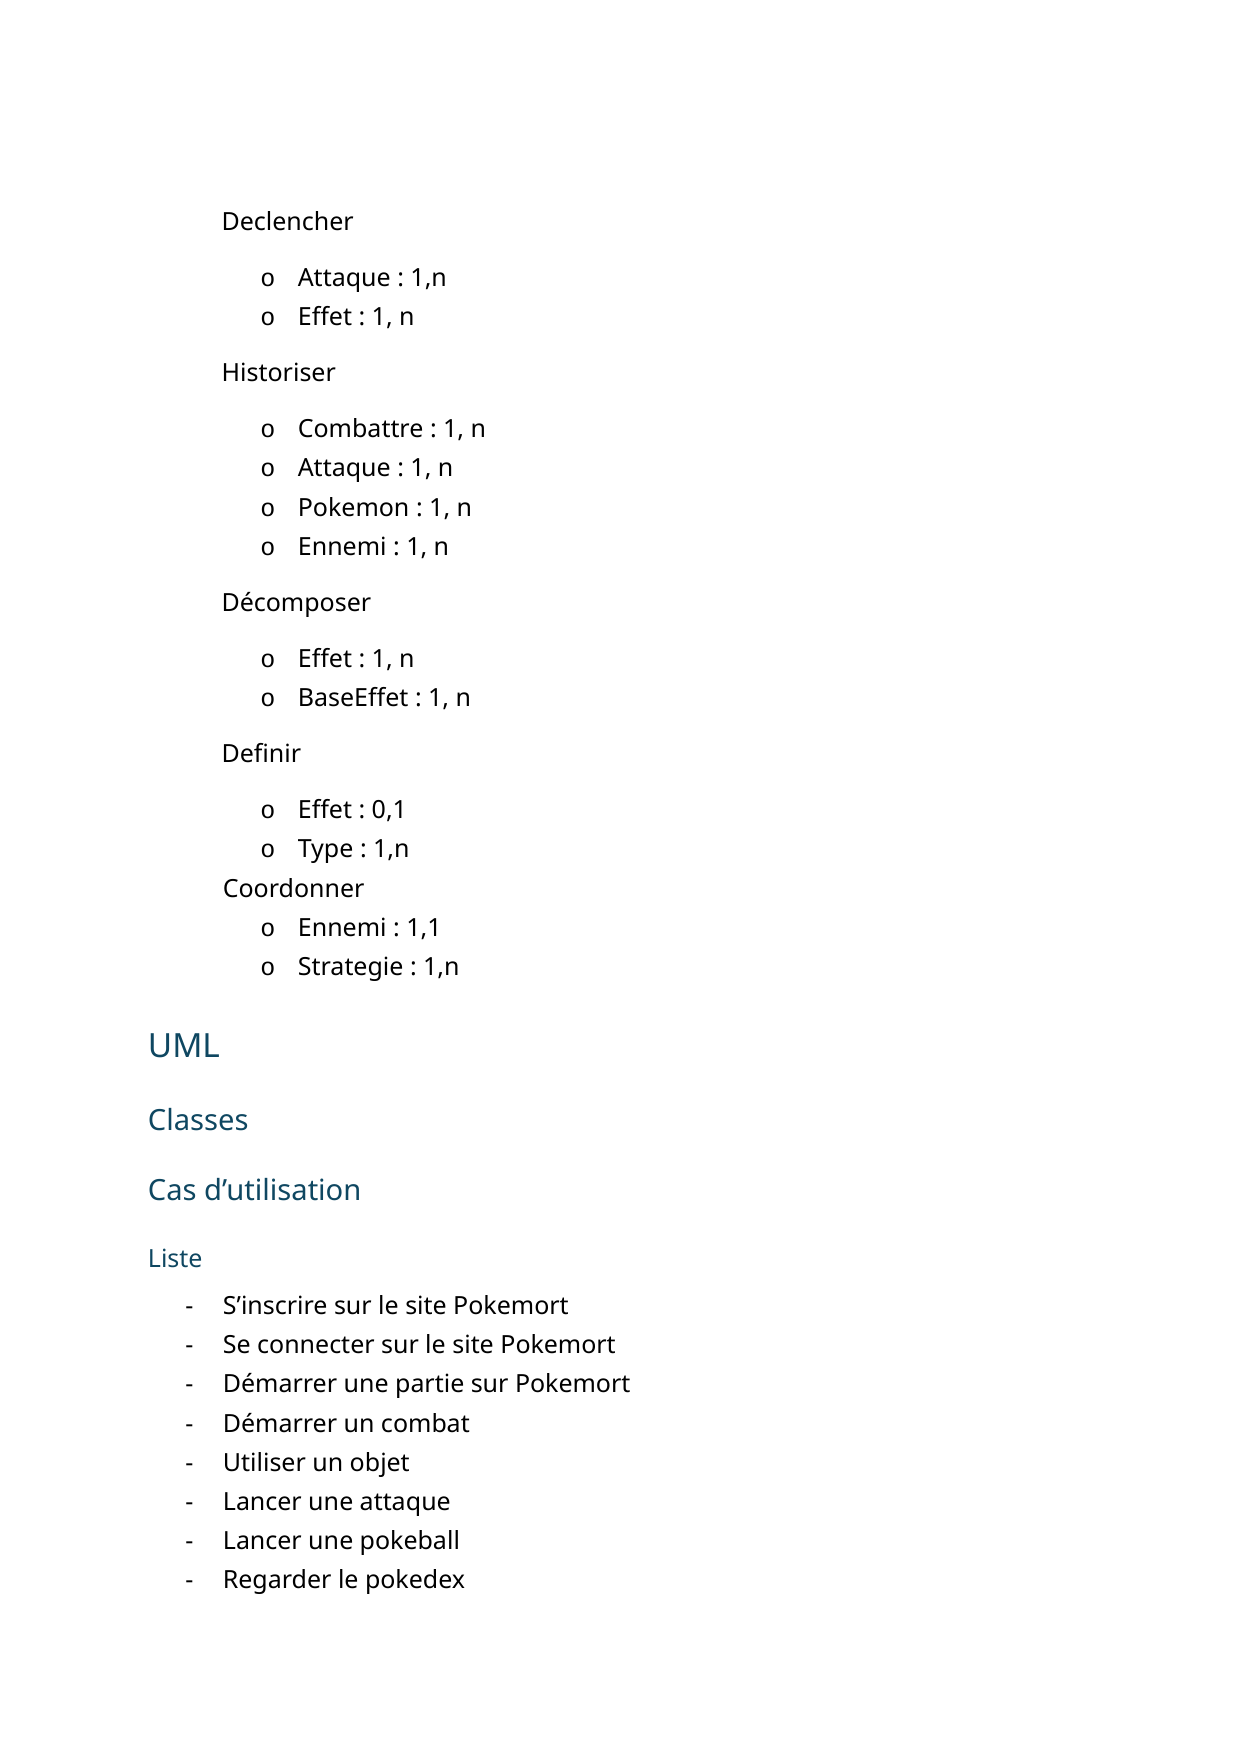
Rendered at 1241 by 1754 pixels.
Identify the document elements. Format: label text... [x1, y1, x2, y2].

list S’inscrire sur le site Pokemort [185, 1288, 1093, 1322]
list Se connecter sur le site Pokemort [185, 1327, 1093, 1361]
subtitle UML [148, 1022, 1093, 1067]
list Pokemon : 1, n [260, 489, 1093, 523]
list Effet : 0,1 [260, 792, 1093, 826]
list Lancer une pokeball [185, 1523, 1093, 1557]
list Lancer une attaque [185, 1483, 1093, 1518]
subtitle Liste [148, 1240, 1093, 1274]
list Effet : 1, n [260, 299, 1093, 333]
text Declencher [221, 203, 1093, 237]
list BaseEffet : 1, n [260, 680, 1093, 714]
list Attaque : 1, n [260, 450, 1093, 484]
list Ennemi : 1,1 [260, 910, 1093, 944]
list Regarder le pokedex [185, 1562, 1093, 1596]
list Démarrer un combat [185, 1405, 1093, 1439]
text Décomposer [221, 585, 1093, 619]
list Effet : 1, n [260, 641, 1093, 675]
list Ennemi : 1, n [260, 529, 1093, 563]
list Type : 1,n [260, 831, 1093, 865]
list Combattre : 1, n [260, 411, 1093, 445]
subtitle Cas d’utilisation [148, 1169, 1093, 1209]
list Strategie : 1,n [260, 949, 1093, 983]
list Coordonner [223, 871, 1093, 904]
text Historiser [221, 355, 1093, 389]
list Utiliser un objet [185, 1444, 1093, 1478]
list Attaque : 1,n [260, 259, 1093, 293]
text Definir [221, 736, 1093, 770]
subtitle Classes [148, 1099, 1093, 1139]
list Démarrer une partie sur Pokemort [185, 1366, 1093, 1400]
